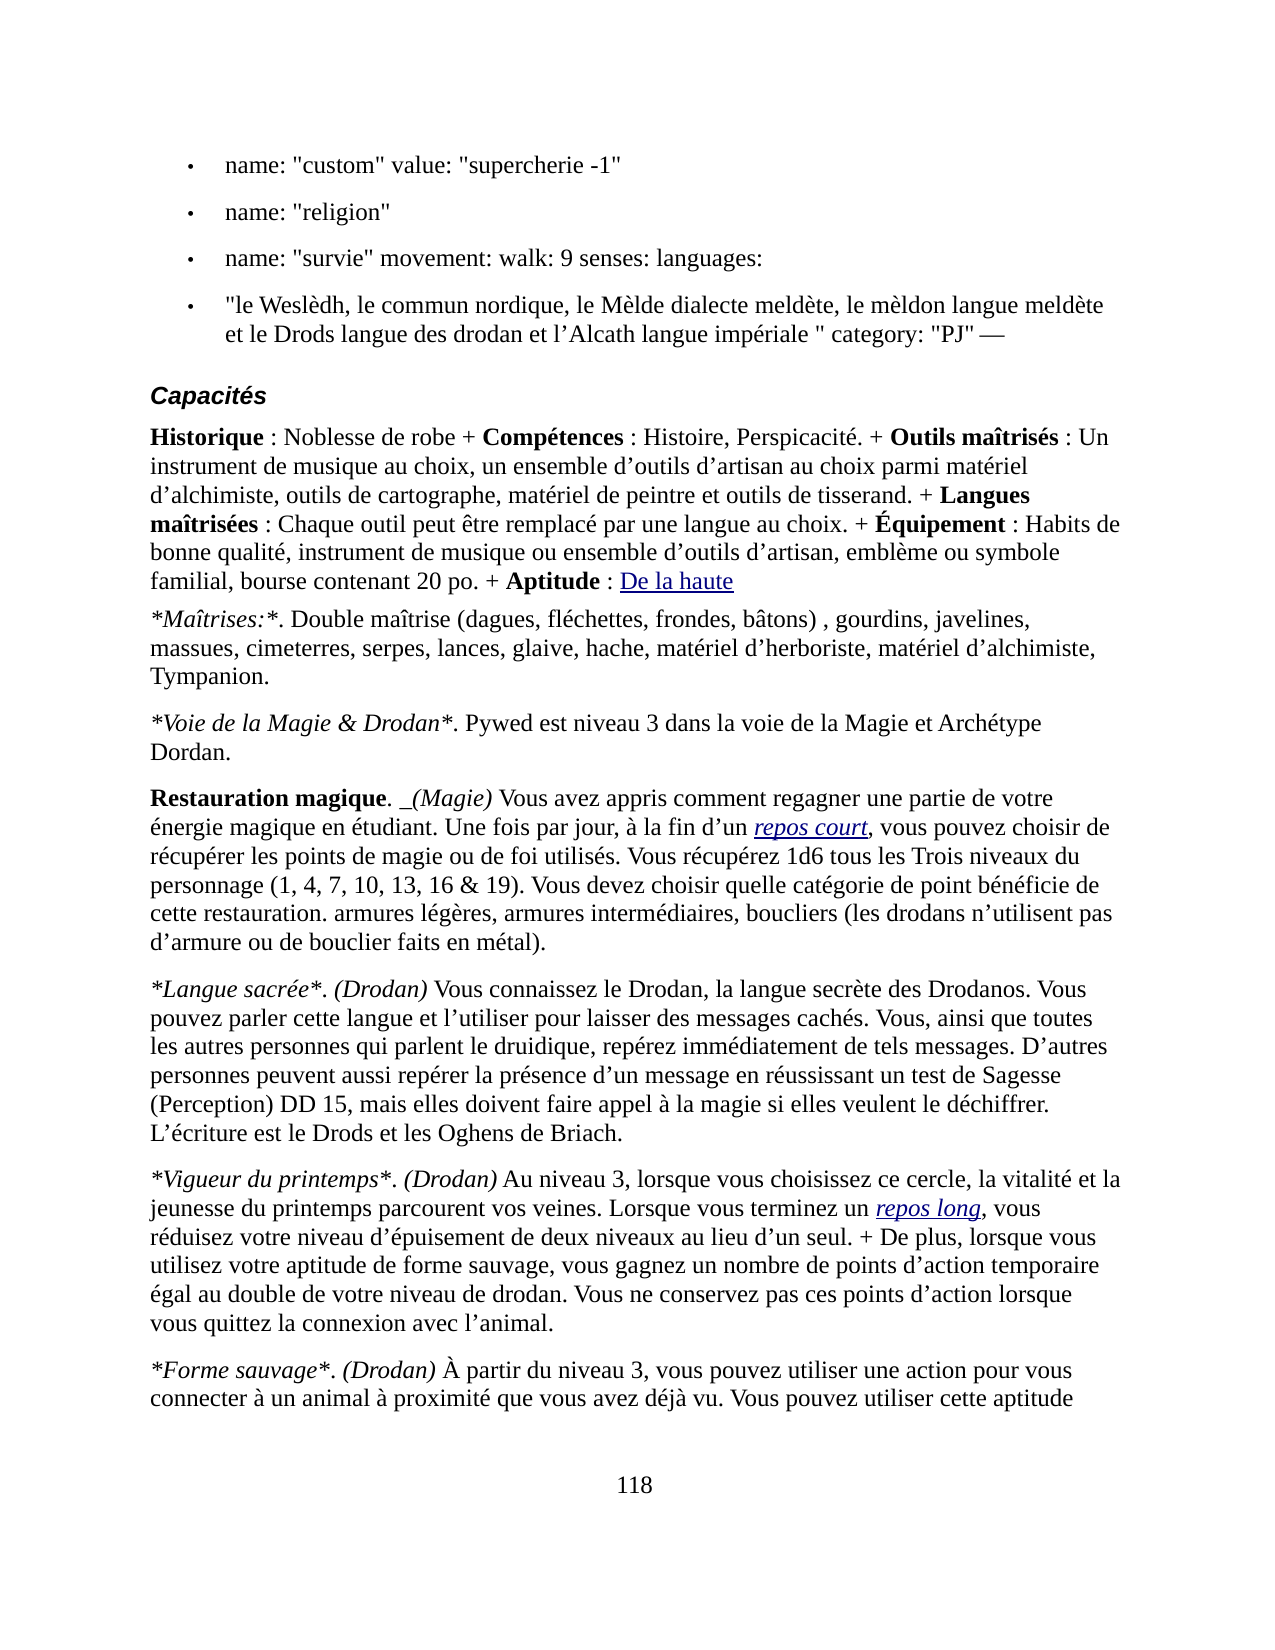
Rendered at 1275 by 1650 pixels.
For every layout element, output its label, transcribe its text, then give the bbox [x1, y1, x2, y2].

list name: "religion" [187, 197, 1125, 225]
subtitle Capacités [150, 381, 1125, 410]
text *Forme sauvage*. (Drodan) À partir du niveau 3, vous pouvez utiliser une action pour vous connecter à un animal à proximité que vous avez déjà vu. Vous pouvez utiliser cette aptitude [150, 1355, 1125, 1412]
text *Voie de la Magie & Drodan*. Pywed est niveau 3 dans la voie de la Magie et Archétype Dordan. [150, 708, 1125, 766]
text *Vigueur du printemps*. (Drodan) Au niveau 3, lorsque vous choisissez ce cercle, la vitalité et la jeunesse du printemps parcourent vos veines. Lorsque vous terminez un repos long, vous réduisez votre niveau d’épuisement de deux niveaux au lieu d’un seul. + De plus, lorsque vous utilisez votre aptitude de forme sauvage, vous gagnez un nombre de points d’action temporaire égal au double de votre niveau de drodan. Vous ne conservez pas ces points d’action lorsque vous quittez la connexion avec l’animal. [150, 1164, 1125, 1337]
text Restauration magique. _(Magie) Vous avez appris comment regagner une partie de votre énergie magique en étudiant. Une fois par jour, à la fin d’un repos court, vous pouvez choisir de récupérer les points de magie ou de foi utilisés. Vous récupérez 1d6 tous les Trois niveaux du personnage (1, 4, 7, 10, 13, 16 & 19). Vous devez choisir quelle catégorie de point bénéficie de cette restauration. armures légères, armures intermédiaires, boucliers (les drodans n’utilisent pas d’armure ou de bouclier faits en métal). [150, 783, 1125, 956]
text *Maîtrises:*. Double maîtrise (dagues, fléchettes, frondes, bâtons) , gourdins, javelines, massues, cimeterres, serpes, lances, glaive, hache, matériel d’herboriste, matériel d’alchimiste, Tympanion. [150, 604, 1125, 690]
text *Langue sacrée*. (Drodan) Vous connaissez le Drodan, la langue secrète des Drodanos. Vous pouvez parler cette langue et l’utiliser pour laisser des messages cachés. Vous, ainsi que toutes les autres personnes qui parlent le druidique, repérez immédiatement de tels messages. D’autres personnes peuvent aussi repérer la présence d’un message en réussissant un test de Sagesse (Perception) DD 15, mais elles doivent faire appel à la magie si elles veulent le déchiffrer. L’écriture est le Drods et les Oghens de Briach. [150, 974, 1125, 1146]
list name: "survie" movement: walk: 9 senses: languages: [187, 243, 1125, 272]
list "le Weslèdh, le commun nordique, le Mèlde dialecte meldète, le mèldon langue meldète et le Drods langue des drodan et l’Alcath langue impériale " category: "PJ" — [187, 290, 1125, 347]
list name: "custom" value: "supercherie -1" [187, 150, 1125, 179]
text Historique : Noblesse de robe + Compétences : Histoire, Perspicacité. + Outils maîtrisés : Un instrument de musique au choix, un ensemble d’outils d’artisan au choix parmi matériel d’alchimiste, outils de cartographe, matériel de peintre et outils de tisserand. + Langues maîtrisées : Chaque outil peut être remplacé par une langue au choix. + Équipement : Habits de bonne qualité, instrument de musique ou ensemble d’outils d’artisan, emblème ou symbole familial, bourse contenant 20 po. + Aptitude : De la haute [150, 422, 1125, 595]
